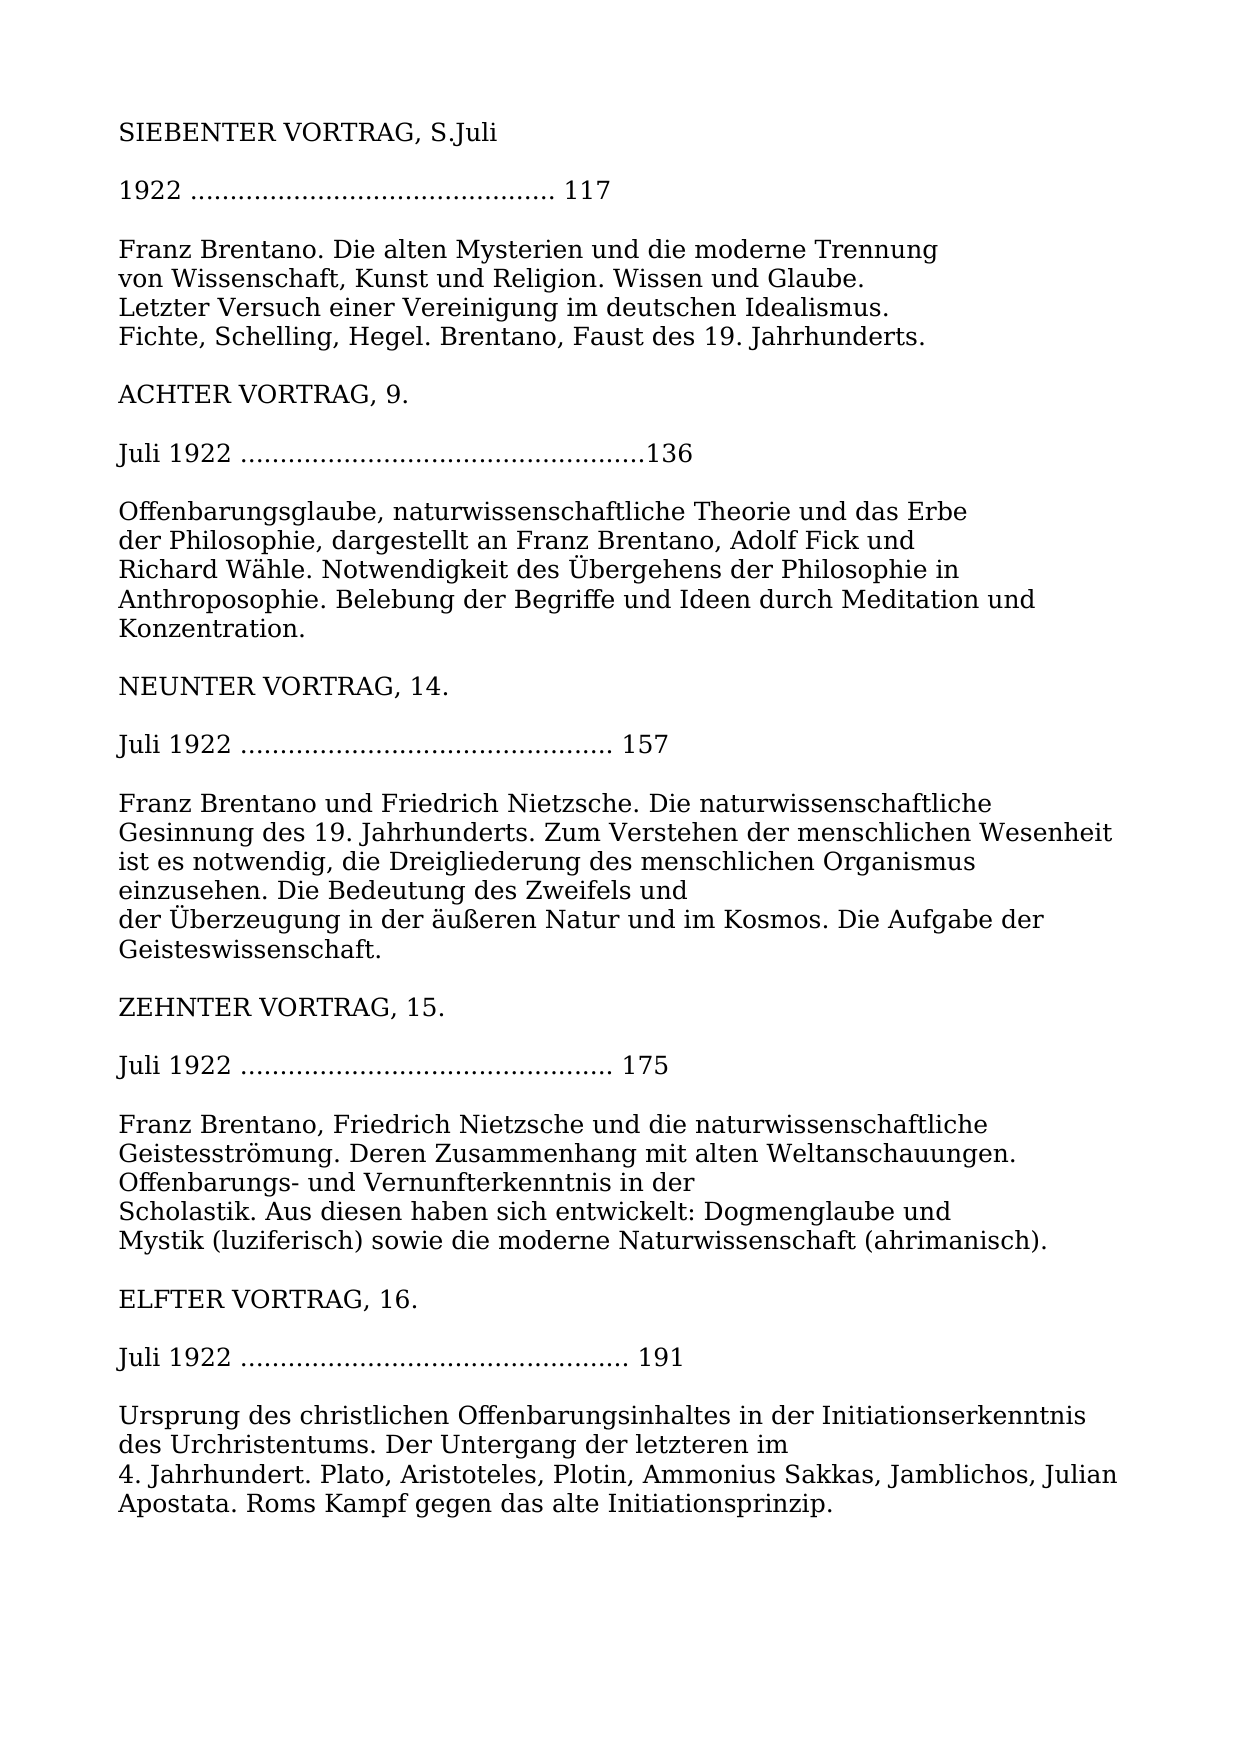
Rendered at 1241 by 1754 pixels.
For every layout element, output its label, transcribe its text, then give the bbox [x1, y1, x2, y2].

text ACHTER VORTRAG, 9. [118, 381, 1122, 410]
text Anthroposophie. Belebung der Begriffe und Ideen durch Meditation und Konzentration. [118, 585, 1122, 643]
text 4. Jahrhundert. Plato, Aristoteles, Plotin, Ammonius Sakkas, Jamblichos, Julian Apostata. Roms Kampf gegen das alte Initiationsprinzip. [118, 1460, 1122, 1518]
text Scholastik. Aus diesen haben sich entwickelt: Dogmenglaube und [118, 1197, 1122, 1226]
text ELFTER VORTRAG, 16. [118, 1285, 1122, 1314]
text Fichte, Schelling, Hegel. Brentano, Faust des 19. Jahrhunderts. [118, 322, 1122, 351]
text der Überzeugung in der äußeren Natur und im Kosmos. Die Aufgabe der Geisteswissenschaft. [118, 906, 1122, 964]
text ZEHNTER VORTRAG, 15. [118, 993, 1122, 1022]
text Franz Brentano. Die alten Mysterien und die moderne Trennung [118, 235, 1122, 264]
text Ursprung des christlichen Offenbarungsinhaltes in der Initiationserkenntnis des Urchristentums. Der Untergang der letzteren im [118, 1401, 1122, 1460]
text NEUNTER VORTRAG, 14. [118, 672, 1122, 701]
text Juli 1922 ...................................................136 [118, 439, 1122, 468]
text Mystik (luziferisch) sowie die moderne Naturwissenschaft (ahrimanisch). [118, 1226, 1122, 1256]
text Juli 1922 ............................................... 157 [118, 731, 1122, 760]
text der Philosophie, dargestellt an Franz Brentano, Adolf Fick und [118, 526, 1122, 556]
text Offenbarungsglaube, naturwissenschaftliche Theorie und das Erbe [118, 497, 1122, 526]
text SIEBENTER VORTRAG, S.Juli [118, 118, 1122, 147]
text von Wissenschaft, Kunst und Religion. Wissen und Glaube. [118, 264, 1122, 293]
text Juli 1922 ............................................... 175 [118, 1051, 1122, 1081]
text Juli 1922 ................................................. 191 [118, 1343, 1122, 1372]
text Franz Brentano und Friedrich Nietzsche. Die naturwissenschaftliche Gesinnung des 19. Jahrhunderts. Zum Verstehen der menschlichen Wesenheit ist es notwendig, die Dreigliederung des menschlichen Organismus einzusehen. Die Bedeutung des Zweifels und [118, 789, 1122, 906]
text 1922 .............................................. 117 [118, 176, 1122, 206]
text Franz Brentano, Friedrich Nietzsche und die naturwissenschaftliche Geistesströmung. Deren Zusammenhang mit alten Weltanschauungen. Offenbarungs- und Vernunfterkenntnis in der [118, 1110, 1122, 1197]
text Letzter Versuch einer Vereinigung im deutschen Idealismus. [118, 293, 1122, 322]
text Richard Wähle. Notwendigkeit des Übergehens der Philosophie in [118, 556, 1122, 585]
